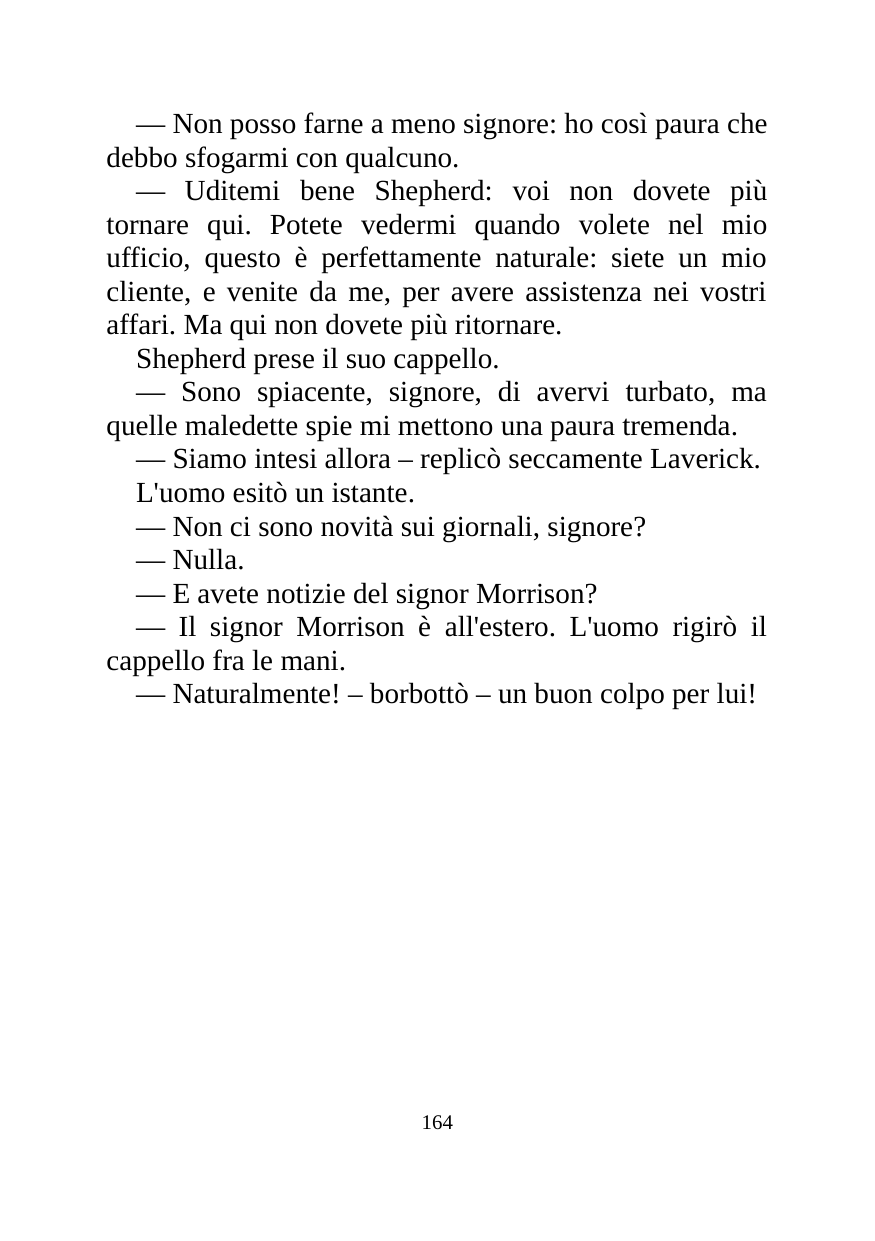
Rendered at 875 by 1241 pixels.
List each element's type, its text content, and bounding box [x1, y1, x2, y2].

text — Non posso farne a meno signore: ho così paura che debbo sfogarmi con qualcuno. [106, 106, 768, 173]
text — E avete notizie del signor Morrison? [106, 576, 768, 609]
text — Naturalmente! – borbottò – un buon colpo per lui! [106, 676, 768, 710]
text — Non ci sono novità sui giornali, signore? [106, 509, 768, 542]
text — Siamo intesi allora – replicò seccamente Laverick. [106, 442, 768, 475]
text Shepherd prese il suo cappello. [106, 341, 768, 374]
text L'uomo esitò un istante. [106, 475, 768, 509]
text — Il signor Morrison è all'estero. L'uomo rigirò il cappello fra le mani. [106, 609, 768, 676]
text — Uditemi bene Shepherd: voi non dovete più tornare qui. Potete vedermi quando volete nel mio ufficio, questo è perfettamente naturale: siete un mio cliente, e venite da me, per avere assistenza nei vostri affari. Ma qui non dovete più ritornare. [106, 173, 768, 341]
text — Sono spiacente, signore, di avervi turbato, ma quelle maledette spie mi mettono una paura tremenda. [106, 374, 768, 442]
text — Nulla. [106, 542, 768, 576]
